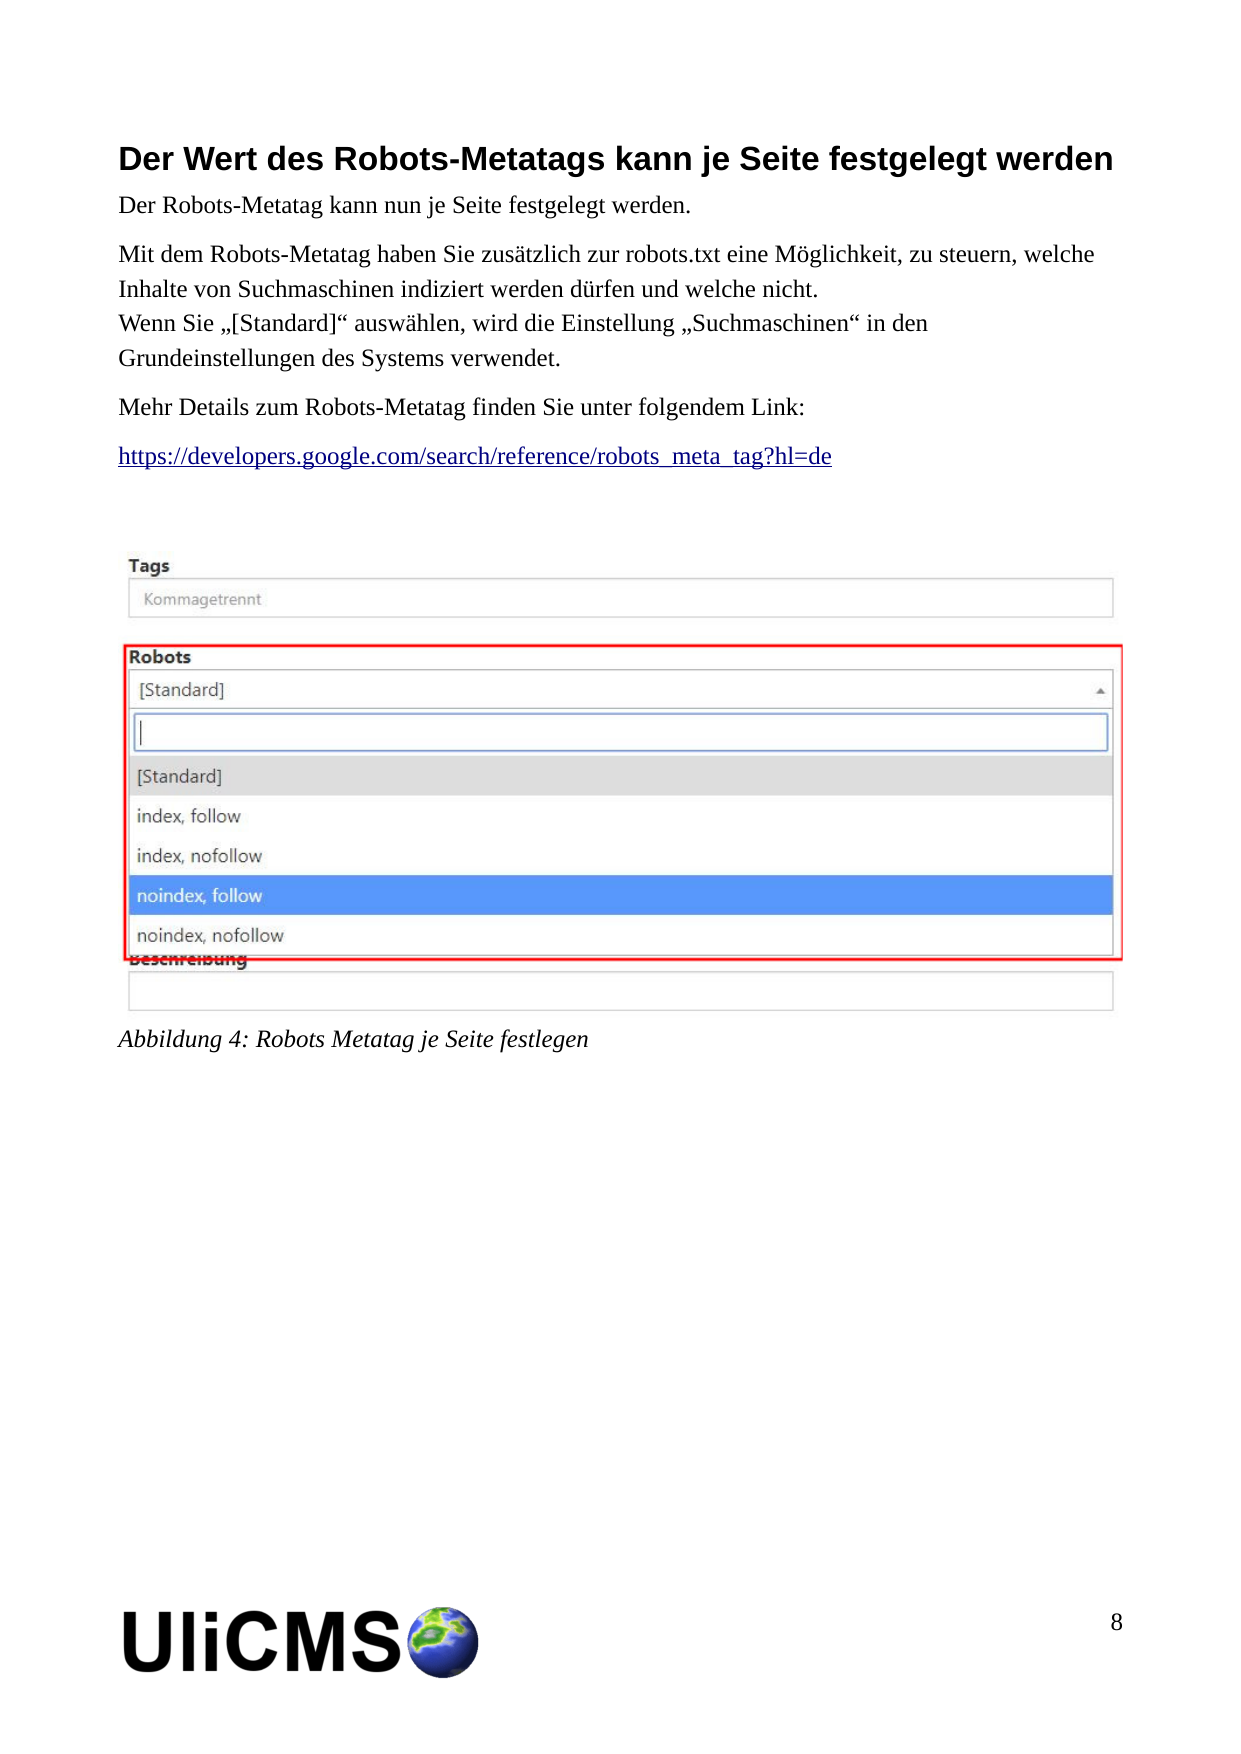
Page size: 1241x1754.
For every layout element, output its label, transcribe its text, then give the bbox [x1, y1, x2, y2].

text Der Robots-Metatag kann nun je Seite festgelegt werden. [118, 190, 1123, 219]
picture [118, 551, 1123, 1025]
picture [118, 1607, 479, 1681]
subtitle Der Wert des Robots-Metatags kann je Seite festgelegt werden [118, 139, 1123, 178]
text Mit dem Robots-Metatag haben Sie zusätzlich zur robots.txt eine Möglichkeit, zu steuern, welche Inhalte von Suchmaschinen indiziert werden dürfen und welche nicht. Wenn Sie „[Standard]“ auswählen, wird die Einstellung „Suchmaschinen“ in den Grundeinstellungen des Systems verwendet. [118, 239, 1123, 371]
text https://developers.google.com/search/reference/robots_meta_tag?hl=de [118, 441, 1123, 469]
text Abbildung 4: Robots Metatag je Seite festlegen [118, 1025, 1123, 1053]
text Mehr Details zum Robots-Metatag finden Sie unter folgendem Link: [118, 392, 1123, 420]
